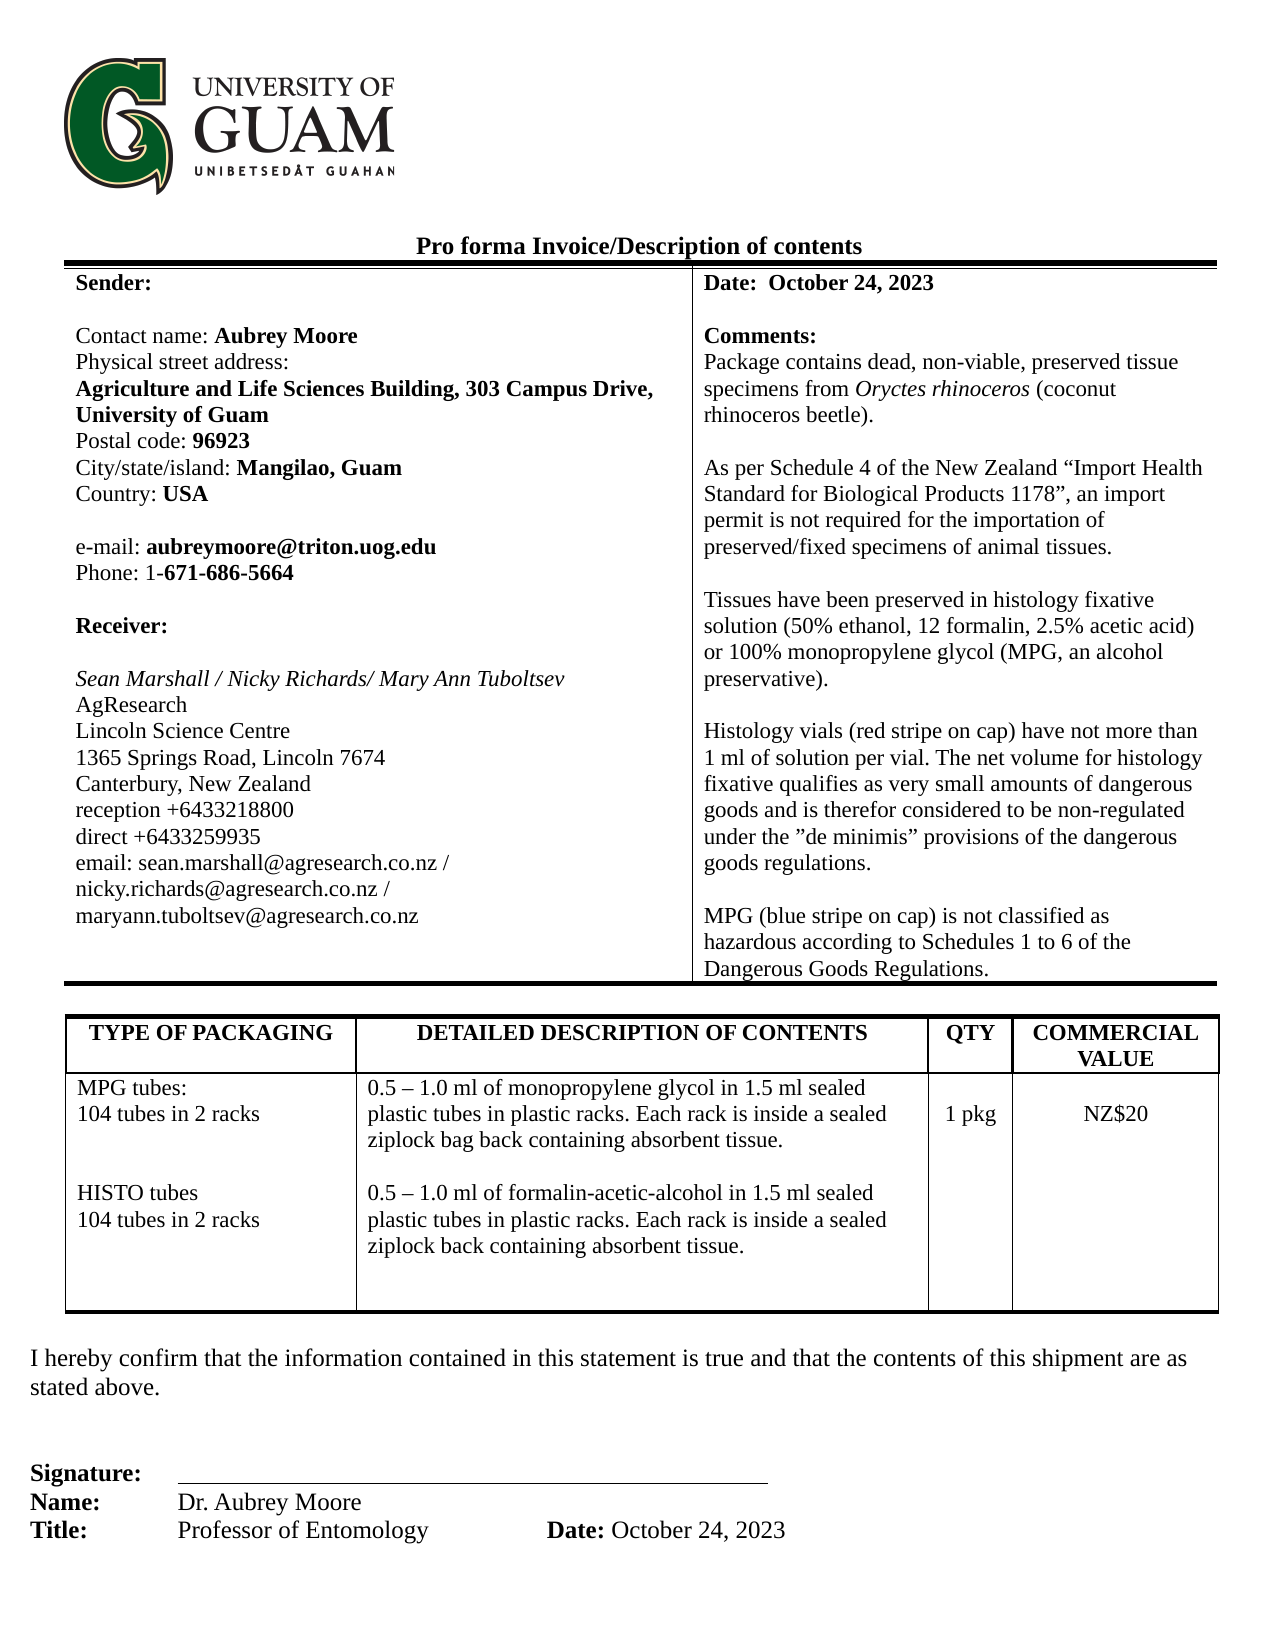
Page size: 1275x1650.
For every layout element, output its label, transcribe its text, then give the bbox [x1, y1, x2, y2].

table_header TYPE OF PACKAGING [67, 1019, 355, 1072]
text I hereby confirm that the information contained in this statement is true and that the contents of this shipment are as stated above. [30, 1343, 1239, 1401]
text Title: Professor of Entomology Date: October 24, 2023 [30, 1516, 1173, 1544]
table_cell MPG tubes: 104 tubes in 2 racks HISTO tubes 104 tubes in 2 racks [66, 1074, 356, 1309]
table_header QTY [929, 1019, 1011, 1072]
table_header Sender: Contact name: Aubrey Moore Physical street address: Agriculture and Life Sciences Building, 303 Campus Drive, University of Guam Postal code: 96923 City/state/island: Mangilao, Guam Country: USA e-mail: aubreymoore@triton.uog.edu Phone: 1-671-686-5664 Receiver: Sean Marshall / Nicky Richards/ Mary Ann Tuboltsev AgResearch Lincoln Science Centre 1365 Springs Road, Lincoln 7674 Canterbury, New Zealand reception +6433218800 direct +6433259935 email: sean.marshall@agresearch.co.nz / nicky.richards@agresearch.co.nz / maryann.tuboltsev@agresearch.co.nz [64, 269, 692, 981]
picture [64, 58, 395, 195]
table_cell 0.5 – 1.0 ml of monopropylene glycol in 1.5 ml sealed plastic tubes in plastic racks. Each rack is inside a sealed ziplock bag back containing absorbent tissue. 0.5 – 1.0 ml of formalin-acetic-alcohol in 1.5 ml sealed plastic tubes in plastic racks. Each rack is inside a sealed ziplock back containing absorbent tissue. [357, 1074, 928, 1309]
table_header DETAILED DESCRIPTION OF CONTENTS [357, 1019, 927, 1072]
table_header COMMERCIAL VALUE [1014, 1019, 1218, 1072]
text Pro forma Invoice/Description of contents [0, 231, 1275, 260]
text Name: Dr. Aubrey Moore [30, 1487, 1239, 1516]
table_cell NZ$20 [1013, 1074, 1218, 1309]
table_header Date: October 24, 2023 Comments: Package contains dead, non-viable, preserved tissue specimens from Oryctes rhinoceros (coconut rhinoceros beetle). As per Schedule 4 of the New Zealand “Import Health Standard for Biological Products 1178”, an import permit is not required for the importation of preserved/fixed specimens of animal tissues. Tissues have been preserved in histology fixative solution (50% ethanol, 12 formalin, 2.5% acetic acid) or 100% monopropylene glycol (MPG, an alcohol preservative). Histology vials (red stripe on cap) have not more than 1 ml of solution per vial. The net volume for histology fixative qualifies as very small amounts of dangerous goods and is therefor considered to be non-regulated under the ”de minimis” provisions of the dangerous goods regulations. MPG (blue stripe on cap) is not classified as hazardous according to Schedules 1 to 6 of the Dangerous Goods Regulations. [693, 269, 1217, 981]
table_cell 1 pkg [929, 1074, 1012, 1309]
text Signature: [30, 1458, 1239, 1487]
